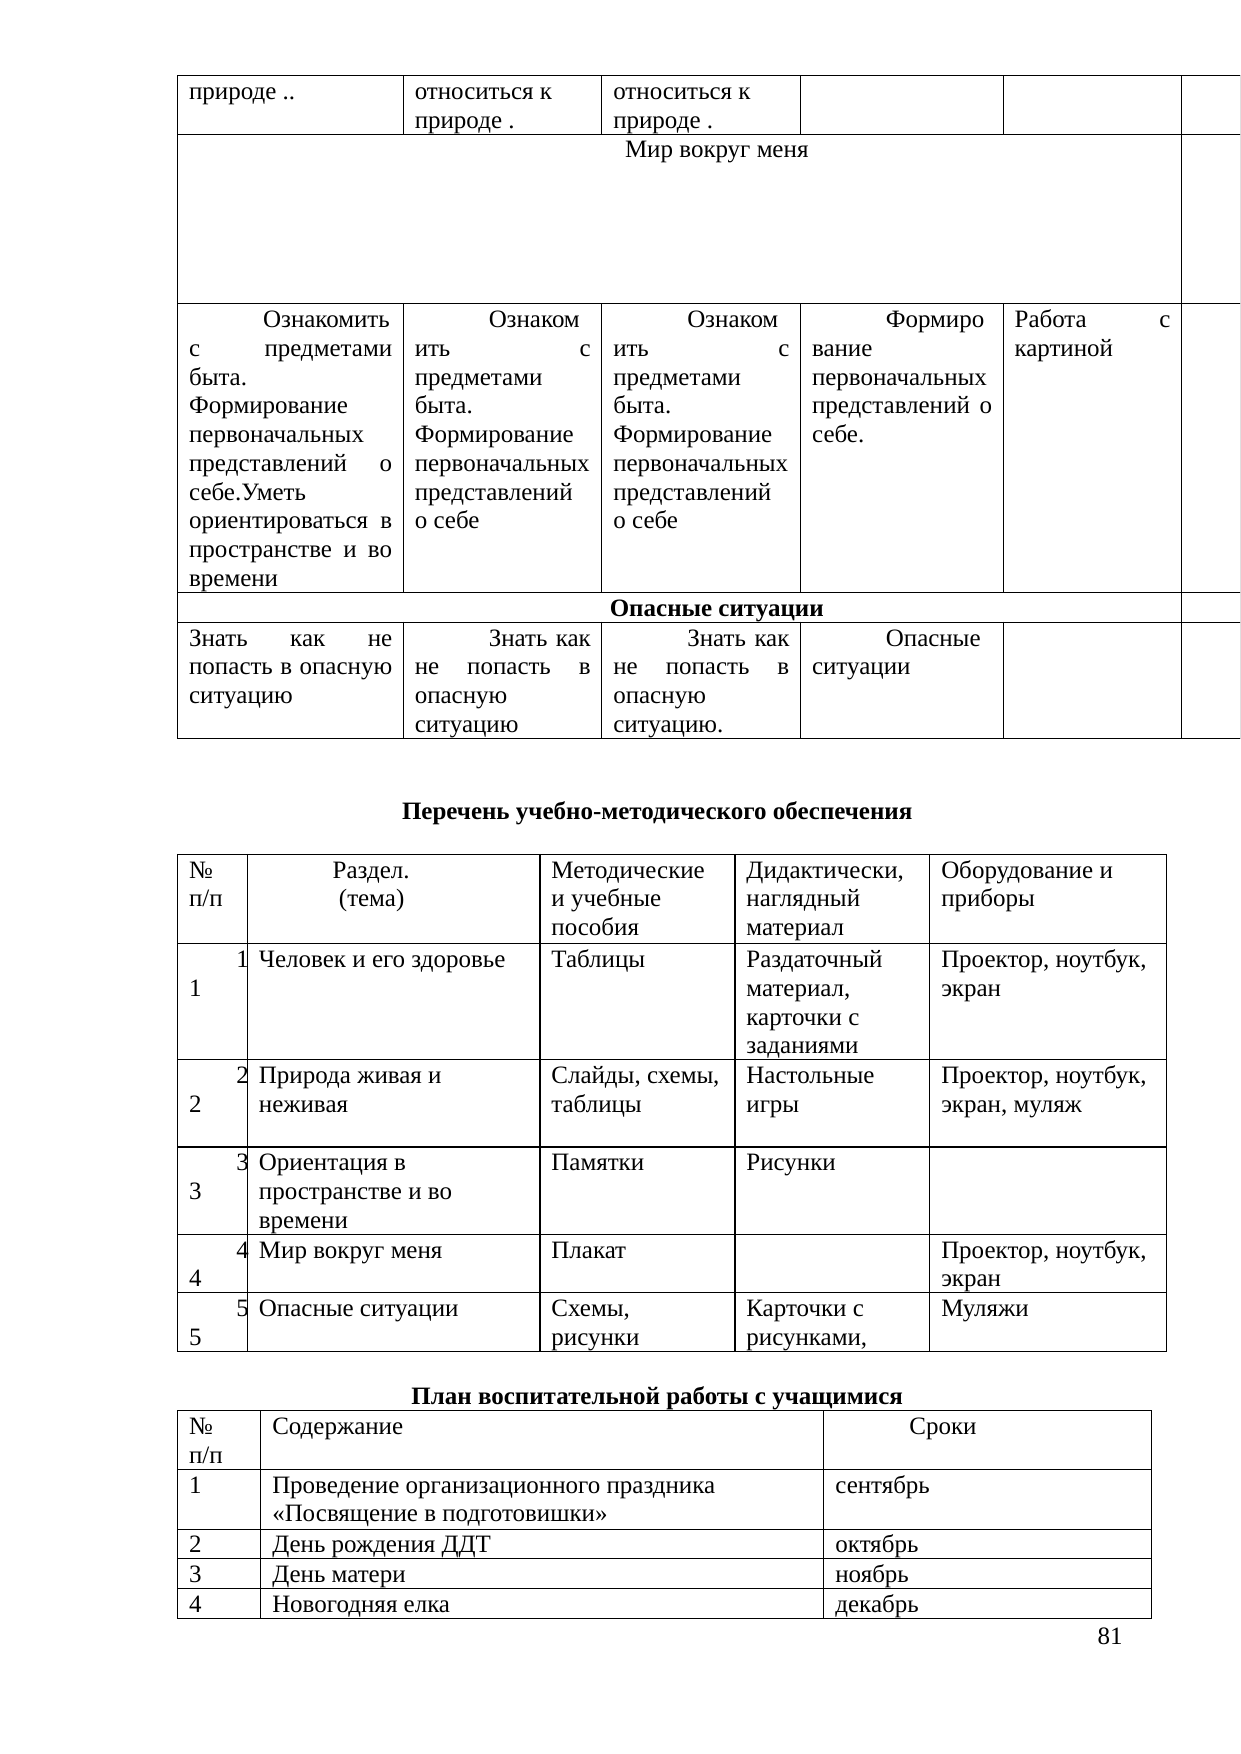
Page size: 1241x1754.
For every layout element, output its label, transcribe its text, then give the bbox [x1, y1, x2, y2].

table_cell Слайды, схемы, таблицы [541, 1060, 734, 1146]
table_cell 2 [178, 1530, 260, 1558]
table_cell 55 [178, 1293, 247, 1351]
table_cell Ознакомить с предметами быта. Формирование первоначальных представлений о себе [602, 304, 800, 592]
table_cell Знать как не попасть в опасную ситуацию [404, 623, 601, 738]
table_cell относиться к природе . [404, 76, 601, 133]
table_cell Ориентация в пространстве и во времени [248, 1148, 539, 1234]
table_cell Формирование первоначальных представлений о себе. [801, 304, 1003, 592]
table_cell 1 [178, 1470, 260, 1528]
table_cell Настольные игры [736, 1060, 929, 1146]
text План воспитательной работы с учащимися [118, 1381, 1122, 1410]
table_header Методические и учебные пособия [541, 855, 734, 943]
table_cell Опасные ситуации [801, 623, 1003, 738]
table_cell октябрь [824, 1530, 1151, 1558]
table_cell [801, 76, 1003, 133]
table_cell [1182, 593, 1240, 622]
table_cell 33 [178, 1148, 247, 1234]
table_cell День матери [261, 1559, 823, 1588]
table_cell Проектор, ноутбук, экран [930, 1235, 1166, 1292]
table_cell [1182, 135, 1240, 303]
table_cell [1182, 76, 1240, 133]
table_header № п/п [178, 855, 247, 943]
table_cell Опасные ситуации [248, 1293, 539, 1351]
table_header № п/п [178, 1411, 260, 1469]
table_cell 11 [178, 944, 247, 1059]
table_cell [1004, 623, 1181, 738]
table_cell Опасные ситуации [178, 593, 1181, 622]
table_cell Знать как не попасть в опасную ситуацию. [602, 623, 800, 738]
table_header Раздел. (тема) [248, 855, 539, 943]
table_cell Природа живая и неживая [248, 1060, 539, 1146]
table_cell Таблицы [541, 944, 734, 1059]
table_cell [1182, 304, 1240, 592]
table_cell 22 [178, 1060, 247, 1146]
table_header Дидактически, наглядный материал [736, 855, 929, 943]
table_cell Муляжи [930, 1293, 1166, 1351]
table_cell Мир вокруг меня [248, 1235, 539, 1292]
table_cell Проведение организационного праздника «Посвящение в подготовишки» [261, 1470, 823, 1528]
table_cell сентябрь [824, 1470, 1151, 1528]
table_cell Ознакомить с предметами быта. Формирование первоначальных представлений о себе.Уметь ориентироваться в пространстве и во времени [178, 304, 403, 592]
table_cell [1004, 76, 1181, 133]
table_cell декабрь [824, 1589, 1151, 1618]
table_cell Раздаточный материал, карточки с заданиями [736, 944, 929, 1059]
table_cell относиться к природе . [602, 76, 800, 133]
table_cell Ознакомить с предметами быта. Формирование первоначальных представлений о себе [404, 304, 601, 592]
table_cell Проектор, ноутбук, экран [930, 944, 1166, 1059]
table_cell [930, 1148, 1166, 1234]
table_cell 4 [178, 1589, 260, 1618]
table_cell Новогодняя елка [261, 1589, 823, 1618]
table_cell Рисунки [736, 1148, 929, 1234]
table_cell День рождения ДДТ [261, 1530, 823, 1558]
table_cell [1182, 623, 1240, 738]
table_cell Проектор, ноутбук, экран, муляж [930, 1060, 1166, 1146]
table_cell Карточки с рисунками, [736, 1293, 929, 1351]
table_cell ноябрь [824, 1559, 1151, 1588]
table_cell природе .. [178, 76, 403, 133]
table_cell Памятки [541, 1148, 734, 1234]
table_cell 3 [178, 1559, 260, 1588]
table_cell Мир вокруг меня [178, 135, 1181, 303]
table_cell Плакат [541, 1235, 734, 1292]
text Перечень учебно-методического обеспечения [118, 796, 1122, 825]
table_cell Знать как не попасть в опасную ситуацию [178, 623, 403, 738]
table_cell Человек и его здоровье [248, 944, 539, 1059]
table_header Оборудование и приборы [930, 855, 1166, 943]
table_header Содержание [261, 1411, 823, 1469]
table_cell Работа с картиной [1004, 304, 1181, 592]
table_cell [736, 1235, 929, 1292]
table_header Сроки [824, 1411, 1151, 1469]
table_cell Схемы, рисунки [541, 1293, 734, 1351]
table_cell 44 [178, 1235, 247, 1292]
